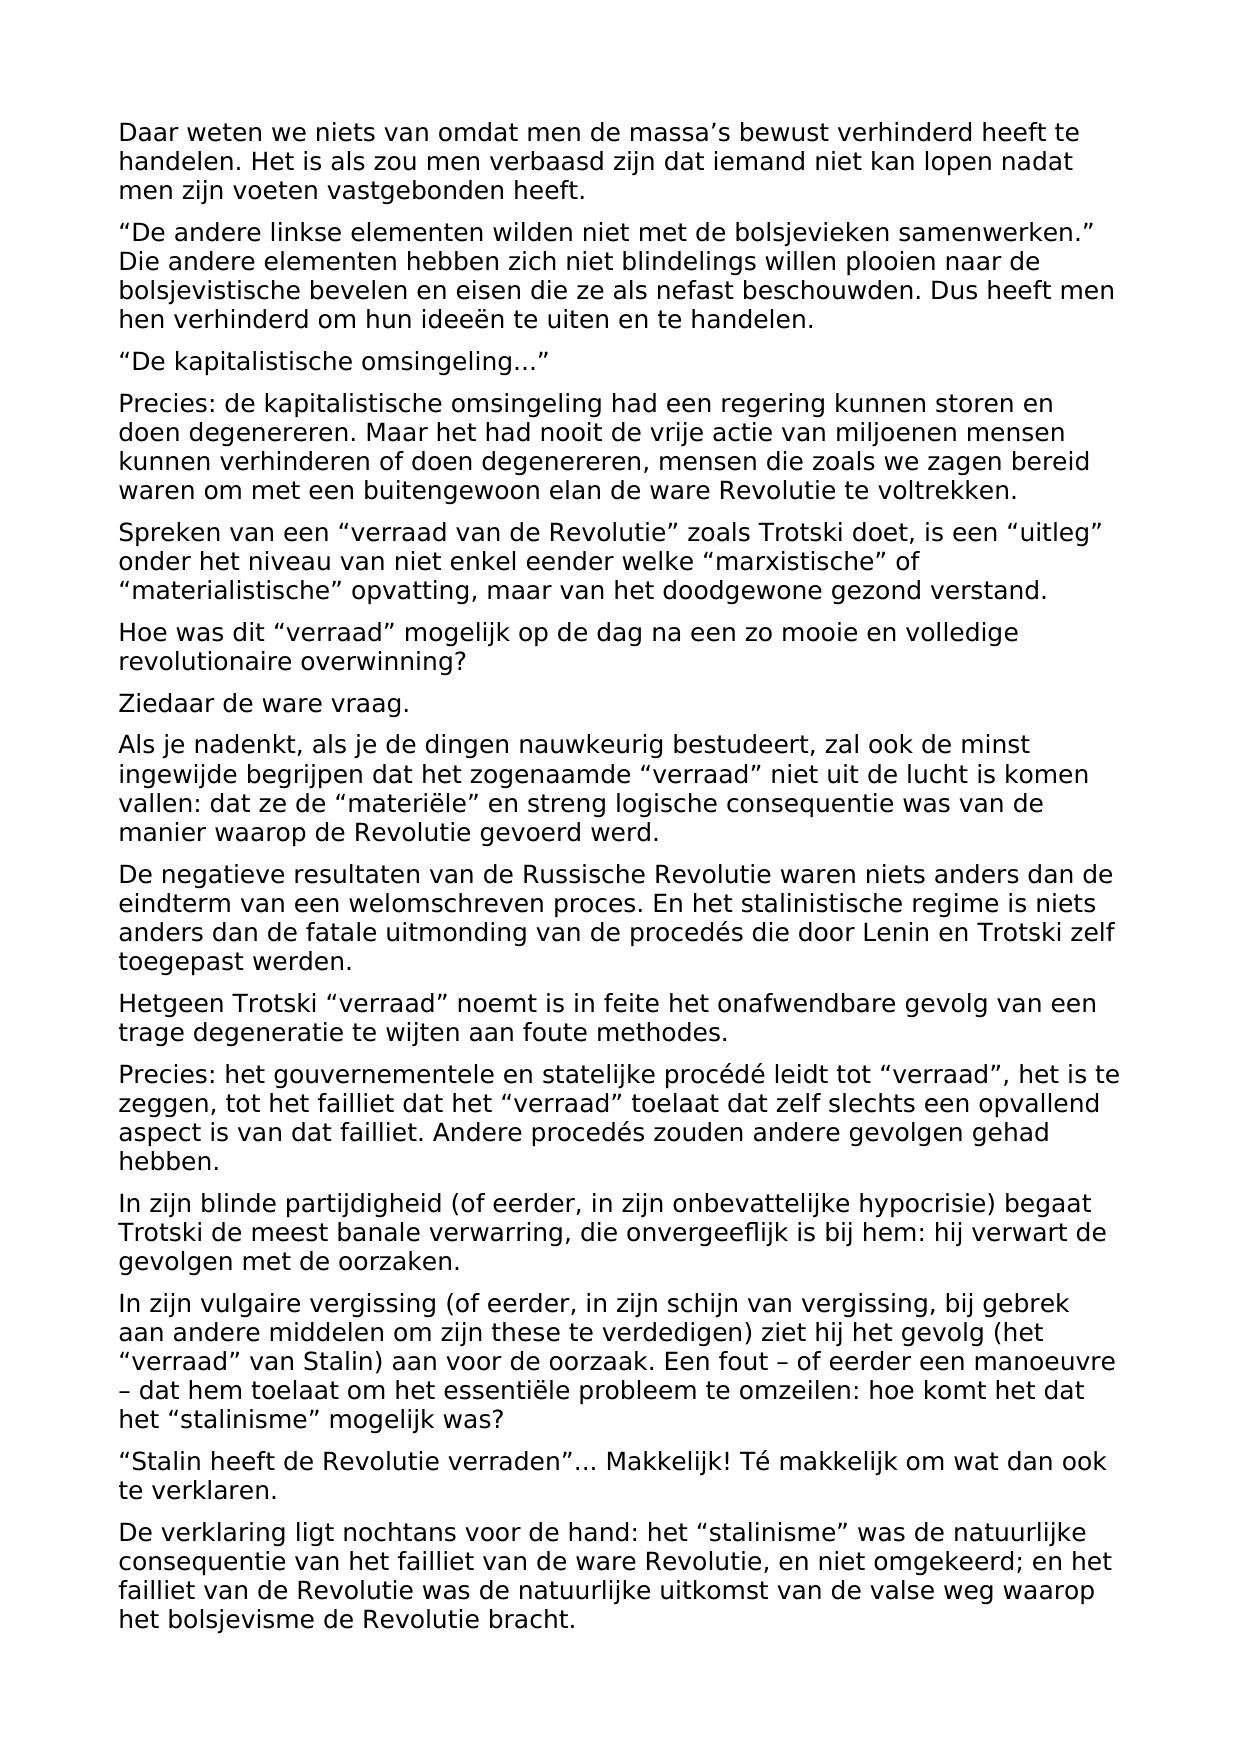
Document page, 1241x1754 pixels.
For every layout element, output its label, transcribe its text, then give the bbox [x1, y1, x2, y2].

text Spreken van een “verraad van de Revolutie” zoals Trotski doet, is een “uitleg” onder het niveau van niet enkel eender welke “marxistische” of “materialistische” opvatting, maar van het doodgewone gezond verstand. [118, 518, 1122, 606]
text Hetgeen Trotski “verraad” noemt is in feite het onafwendbare gevolg van een trage degeneratie te wijten aan foute methodes. [118, 989, 1122, 1047]
text “De kapitalistische omsingeling...” [118, 347, 1122, 376]
text Ziedaar de ware vraag. [118, 689, 1122, 718]
text De verklaring ligt nochtans voor de hand: het “stalinisme” was de natuurlijke consequentie van het failliet van de ware Revolutie, en niet omgekeerd; en het failliet van de Revolutie was de natuurlijke uitkomst van de valse weg waarop het bolsjevisme de Revolutie bracht. [118, 1518, 1122, 1635]
text Precies: het gouvernementele en statelijke procédé leidt tot “verraad”, het is te zeggen, tot het failliet dat het “verraad” toelaat dat zelf slechts een opvallend aspect is van dat failliet. Andere procedés zouden andere gevolgen gehad hebben. [118, 1060, 1122, 1176]
text “De andere linkse elementen wilden niet met de bolsjevieken samenwerken.” Die andere elementen hebben zich niet blindelings willen plooien naar de bolsjevistische bevelen en eisen die ze als nefast beschouwden. Dus heeft men hen verhinderd om hun ideeën te uiten en te handelen. [118, 218, 1122, 335]
text Precies: de kapitalistische omsingeling had een regering kunnen storen en doen degenereren. Maar het had nooit de vrije actie van miljoenen mensen kunnen verhinderen of doen degenereren, mensen die zoals we zagen bereid waren om met een buitengewoon elan de ware Revolutie te voltrekken. [118, 389, 1122, 506]
text “Stalin heeft de Revolutie verraden”... Makkelijk! Té makkelijk om wat dan ook te verklaren. [118, 1447, 1122, 1506]
text De negatieve resultaten van de Russische Revolutie waren niets anders dan de eindterm van een welomschreven proces. En het stalinistische regime is niets anders dan de fatale uitmonding van de procedés die door Lenin en Trotski zelf toegepast werden. [118, 860, 1122, 976]
text In zijn blinde partijdigheid (of eerder, in zijn onbevattelijke hypocrisie) begaat Trotski de meest banale verwarring, die onvergeeflijk is bij hem: hij verwart de gevolgen met de oorzaken. [118, 1189, 1122, 1276]
text Hoe was dit “verraad” mogelijk op de dag na een zo mooie en volledige revolutionaire overwinning? [118, 618, 1122, 676]
text Daar weten we niets van omdat men de massa’s bewust verhinderd heeft te handelen. Het is als zou men verbaasd zijn dat iemand niet kan lopen nadat men zijn voeten vastgebonden heeft. [118, 118, 1122, 206]
text Als je nadenkt, als je de dingen nauwkeurig bestudeert, zal ook de minst ingewijde begrijpen dat het zogenaamde “verraad” niet uit de lucht is komen vallen: dat ze de “materiële” en streng logische consequentie was van de manier waarop de Revolutie gevoerd werd. [118, 731, 1122, 847]
text In zijn vulgaire vergissing (of eerder, in zijn schijn van vergissing, bij gebrek aan andere middelen om zijn these te verdedigen) ziet hij het gevolg (het “verraad” van Stalin) aan voor de oorzaak. Een fout – of eerder een manoeuvre – dat hem toelaat om het essentiële probleem te omzeilen: hoe komt het dat het “stalinisme” mogelijk was? [118, 1289, 1122, 1435]
